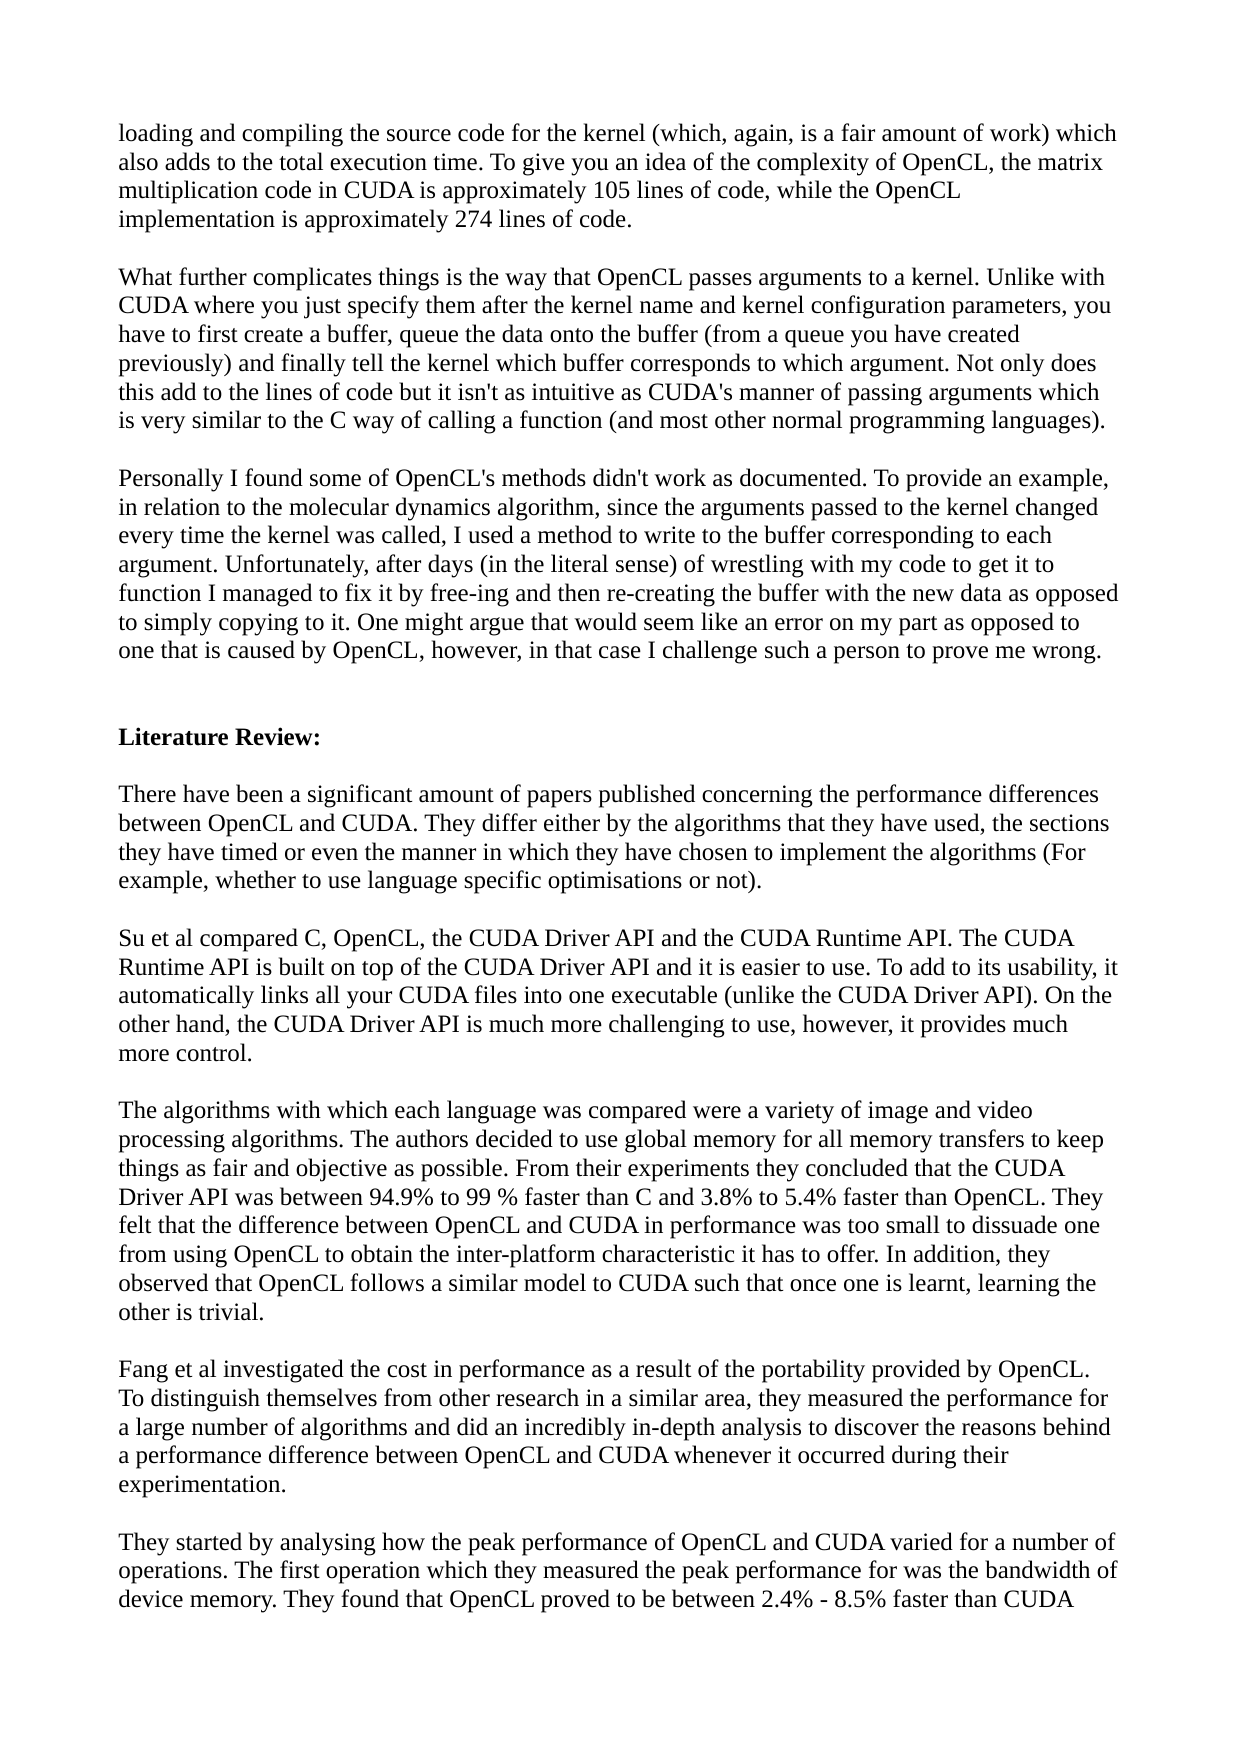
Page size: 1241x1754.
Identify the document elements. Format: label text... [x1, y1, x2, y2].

text There have been a significant amount of papers published concerning the performance differences between OpenCL and CUDA. They differ either by the algorithms that they have used, the sections they have timed or even the manner in which they have chosen to implement the algorithms (For example, whether to use language specific optimisations or not). [118, 779, 1122, 894]
text Fang et al investigated the cost in performance as a result of the portability provided by OpenCL. To distinguish themselves from other research in a similar area, they measured the performance for a large number of algorithms and did an incredibly in-depth analysis to discover the reasons behind a performance difference between OpenCL and CUDA whenever it occurred during their experimentation. [118, 1354, 1122, 1498]
text The algorithms with which each language was compared were a variety of image and video processing algorithms. The authors decided to use global memory for all memory transfers to keep things as fair and objective as possible. From their experiments they concluded that the CUDA Driver API was between 94.9% to 99 % faster than C and 3.8% to 5.4% faster than OpenCL. They felt that the difference between OpenCL and CUDA in performance was too small to dissuade one from using OpenCL to obtain the inter-platform characteristic it has to offer. In addition, they observed that OpenCL follows a similar model to CUDA such that once one is learnt, learning the other is trivial. [118, 1096, 1122, 1326]
text Literature Review: [118, 722, 1122, 751]
text They started by analysing how the peak performance of OpenCL and CUDA varied for a number of operations. The first operation which they measured the peak performance for was the bandwidth of device memory. They found that OpenCL proved to be between 2.4% - 8.5% faster than CUDA [118, 1527, 1122, 1613]
text loading and compiling the source code for the kernel (which, again, is a fair amount of work) which also adds to the total execution time. To give you an idea of the complexity of OpenCL, the matrix multiplication code in CUDA is approximately 105 lines of code, while the OpenCL implementation is approximately 274 lines of code. [118, 118, 1122, 233]
text Personally I found some of OpenCL's methods didn't work as documented. To provide an example, in relation to the molecular dynamics algorithm, since the arguments passed to the kernel changed every time the kernel was called, I used a method to write to the buffer corresponding to each argument. Unfortunately, after days (in the literal sense) of wrestling with my code to get it to function I managed to fix it by free-ing and then re-creating the buffer with the new data as opposed to simply copying to it. One might argue that would seem like an error on my part as opposed to one that is caused by OpenCL, however, in that case I challenge such a person to prove me wrong. [118, 463, 1122, 664]
text Su et al compared C, OpenCL, the CUDA Driver API and the CUDA Runtime API. The CUDA Runtime API is built on top of the CUDA Driver API and it is easier to use. To add to its usability, it automatically links all your CUDA files into one executable (unlike the CUDA Driver API). On the other hand, the CUDA Driver API is much more challenging to use, however, it provides much more control. [118, 923, 1122, 1067]
text What further complicates things is the way that OpenCL passes arguments to a kernel. Unlike with CUDA where you just specify them after the kernel name and kernel configuration parameters, you have to first create a buffer, queue the data onto the buffer (from a queue you have created previously) and finally tell the kernel which buffer corresponds to which argument. Not only does this add to the lines of code but it isn't as intuitive as CUDA's manner of passing arguments which is very similar to the C way of calling a function (and most other normal programming languages). [118, 262, 1122, 434]
